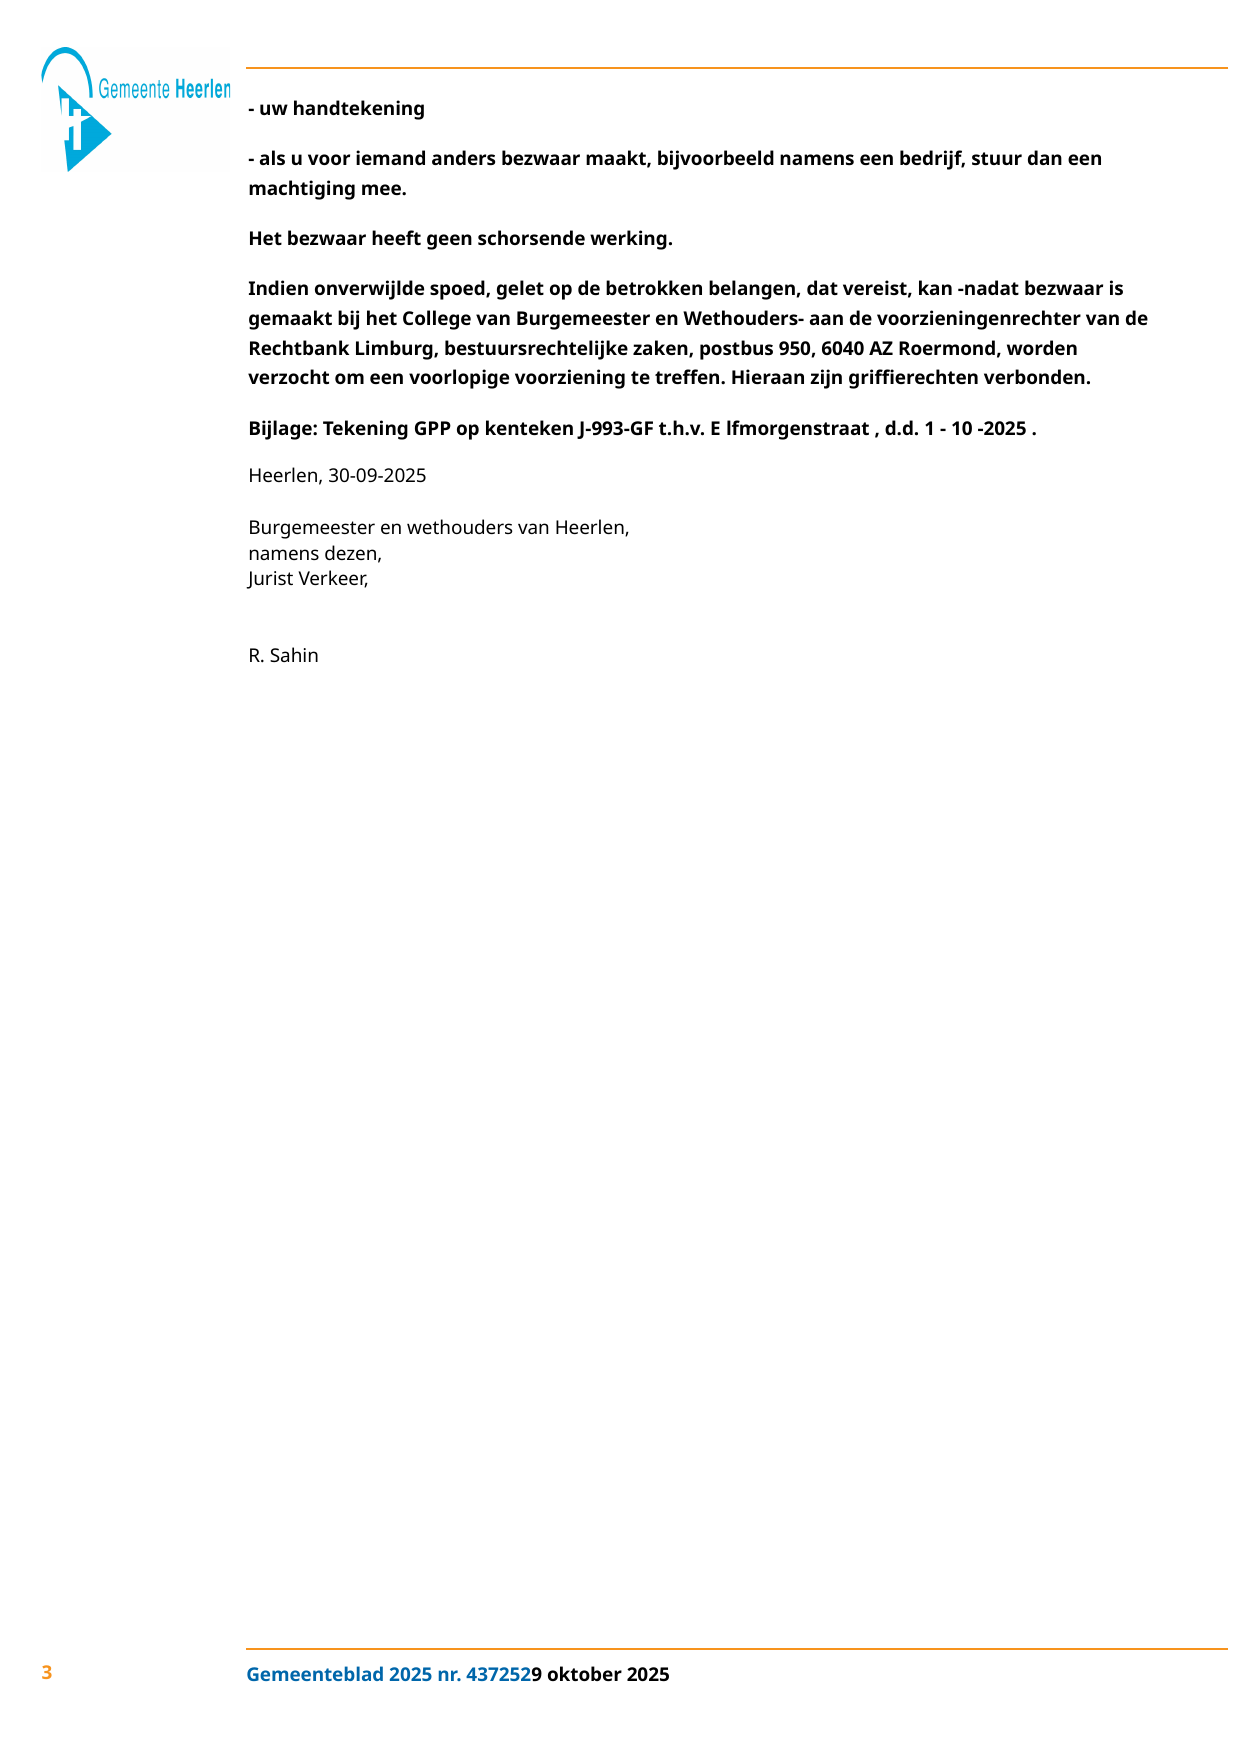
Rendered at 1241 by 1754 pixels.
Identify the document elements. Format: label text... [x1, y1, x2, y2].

text namens dezen, [248, 540, 1152, 566]
text Jurist Verkeer, [248, 566, 1152, 591]
text - uw handtekening [248, 95, 1152, 121]
picture [41, 47, 59, 70]
text R. Sahin [248, 643, 1152, 668]
text Heerlen, 30-09-2025 [248, 463, 1152, 488]
text Bijlage: Tekening GPP op kenteken J-993-GF t.h.v. E lfmorgenstraat , d.d. 1 - 10 -2025 . [248, 415, 1152, 441]
text Burgemeester en wethouders van Heerlen, [248, 514, 1152, 540]
text Indien onverwijlde spoed, gelet op de betrokken belangen, dat vereist, kan -nadat bezwaar is gemaakt bij het College van Burgemeester en Wethouders- aan de voorzieningenrechter van de Rechtbank Limburg, bestuursrechtelijke zaken, postbus 950, 6040 AZ Roermond, worden verzocht om een voorlopige voorziening te treffen. Hieraan zijn griffierechten verbonden. [248, 276, 1152, 390]
text - als u voor iemand anders bezwaar maakt, bijvoorbeeld namens een bedrijf, stuur dan een machtiging mee. [248, 145, 1152, 201]
picture [41, 47, 231, 172]
text Het bezwaar heeft geen schorsende werking. [248, 225, 1152, 251]
